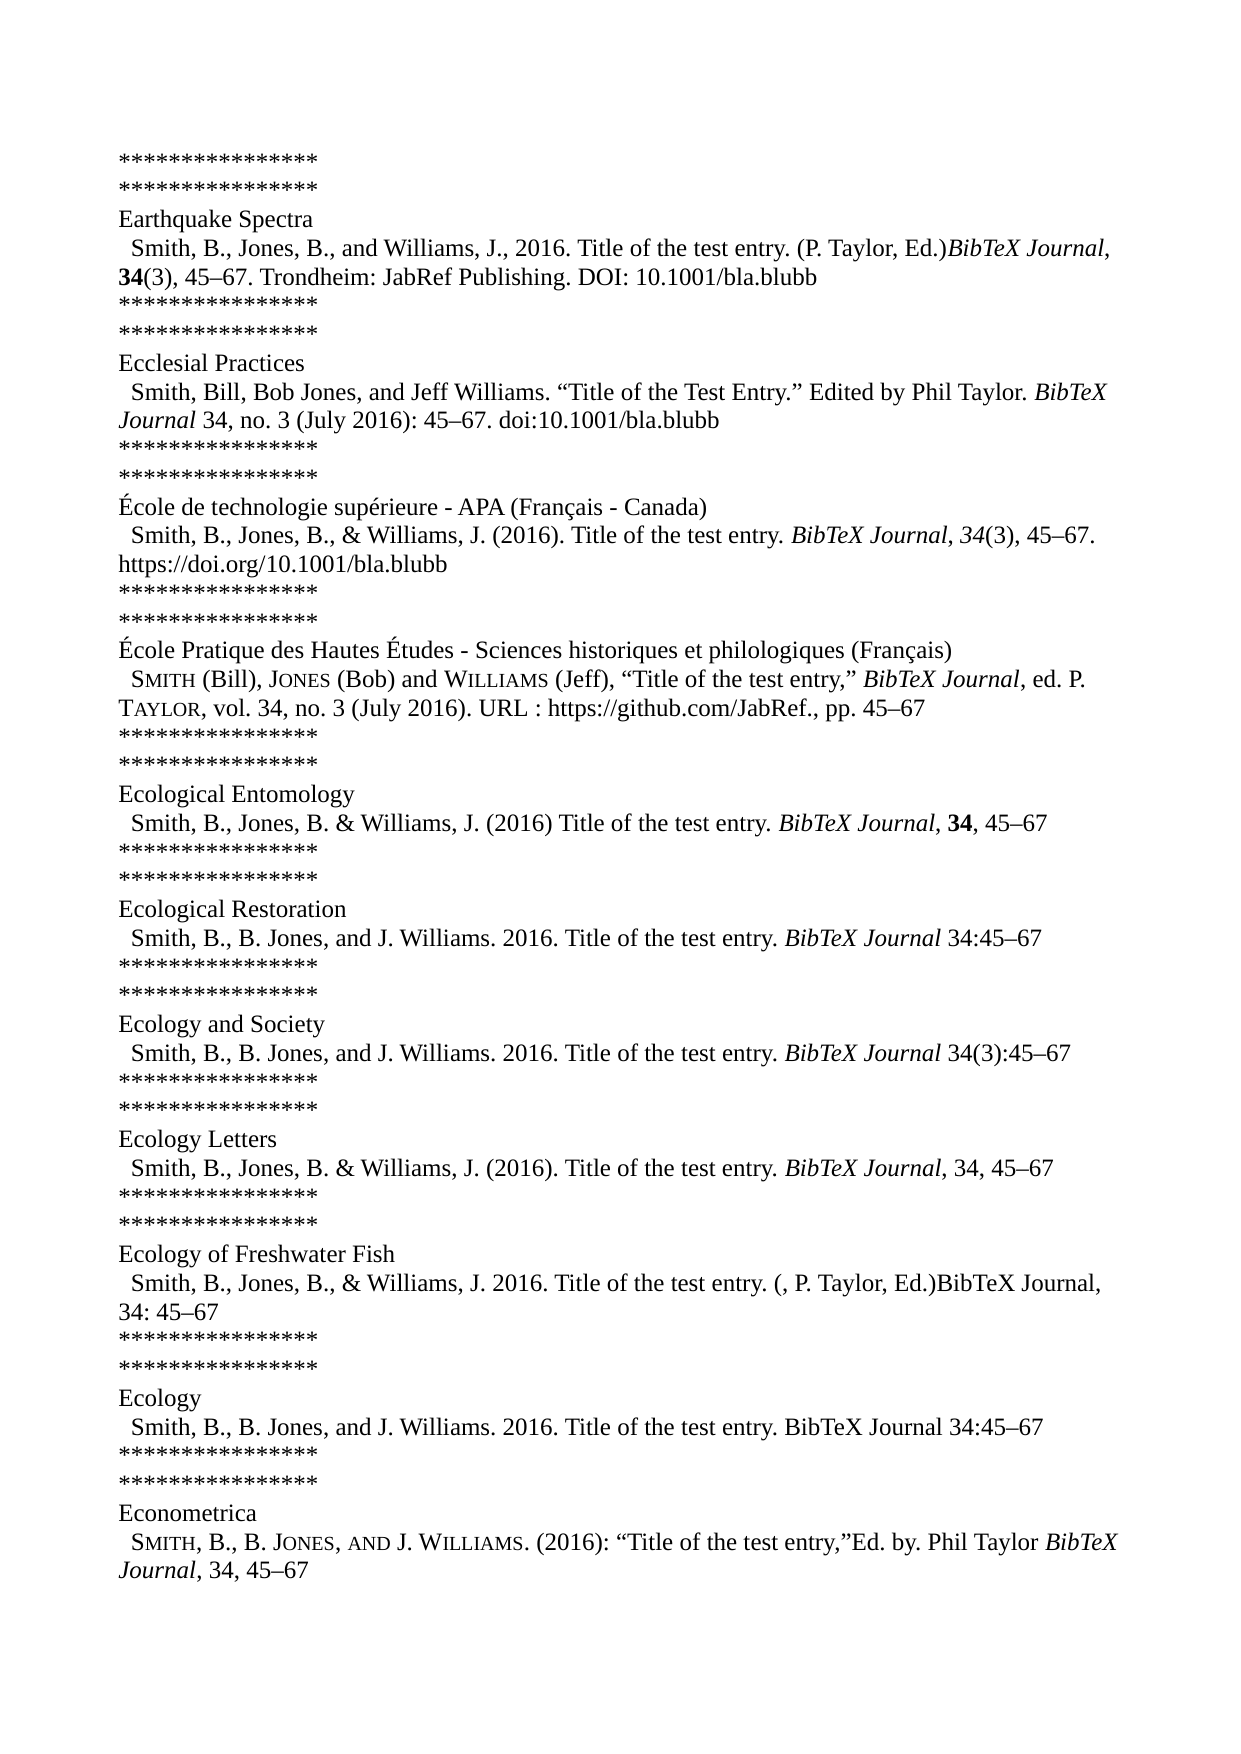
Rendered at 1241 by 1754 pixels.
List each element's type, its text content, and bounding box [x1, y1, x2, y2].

text **************** **************** Ecological Restoration Smith, B., B. Jones, and J. Williams. 2016. Title of the test entry. BibTeX Journal 34:45–67 [118, 837, 1122, 952]
text **************** **************** Ecology Letters Smith, B., Jones, B. & Williams, J. (2016). Title of the test entry. BibTeX Journal, 34, 45–67 [118, 1067, 1122, 1182]
text **************** **************** Ecological Entomology Smith, B., Jones, B. & Williams, J. (2016) Title of the test entry. BibTeX Journal, 34, 45–67 [118, 722, 1122, 837]
text **************** **************** Econometrica Smith, B., B. Jones, and J. Williams. (2016): “Title of the test entry,”Ed. by. Phil Taylor BibTeX Journal, 34, 45–67 [118, 1441, 1122, 1584]
text **************** **************** Ecology of Freshwater Fish Smith, B., Jones, B., & Williams, J. 2016. Title of the test entry. (, P. Taylor, Ed.)BibTeX Journal, 34: 45–67 [118, 1182, 1122, 1326]
text **************** **************** Ecology and Society Smith, B., B. Jones, and J. Williams. 2016. Title of the test entry. BibTeX Journal 34(3):45–67 [118, 952, 1122, 1067]
text **************** **************** École de technologie supérieure - APA (Français - Canada) Smith, B., Jones, B., & Williams, J. (2016). Title of the test entry. BibTeX Journal, 34(3), 45–67. https://doi.org/10.1001/bla.blubb **************** **************** École Pratique des Hautes Études - Sciences historiques et philologiques (Français) Smith (Bill), Jones (Bob) and Williams (Jeff), “Title of the test entry,” BibTeX Journal, ed. P. Taylor, vol. 34, no. 3 (July 2016). URL : https://github.com/JabRef., pp. 45–67 [118, 434, 1122, 722]
text **************** **************** Ecology Smith, B., B. Jones, and J. Williams. 2016. Title of the test entry. BibTeX Journal 34:45–67 [118, 1326, 1122, 1441]
text **************** **************** Earthquake Spectra Smith, B., Jones, B., and Williams, J., 2016. Title of the test entry. (P. Taylor, Ed.)BibTeX Journal, 34(3), 45–67. Trondheim: JabRef Publishing. DOI: 10.1001/bla.blubb **************** **************** Ecclesial Practices Smith, Bill, Bob Jones, and Jeff Williams. “Title of the Test Entry.” Edited by Phil Taylor. BibTeX Journal 34, no. 3 (July 2016): 45–67. doi:10.1001/bla.blubb [118, 118, 1122, 434]
